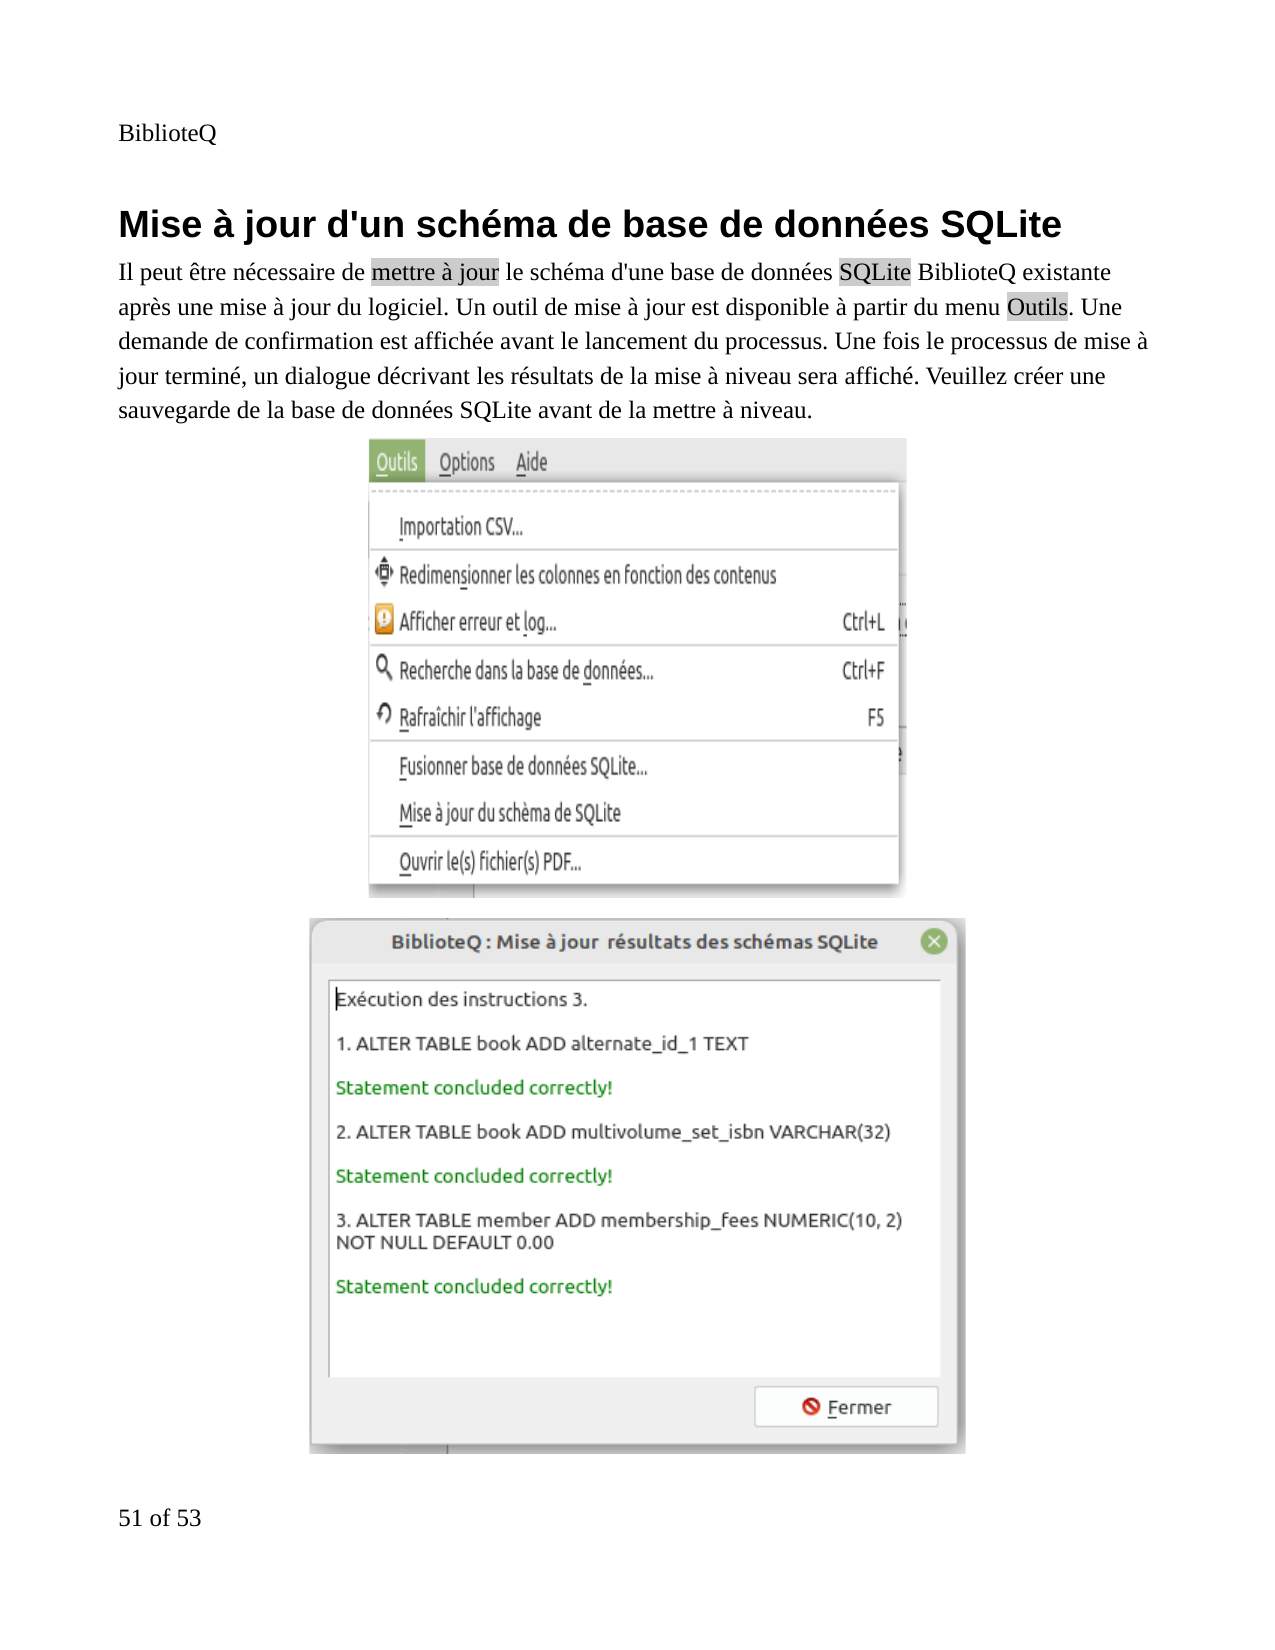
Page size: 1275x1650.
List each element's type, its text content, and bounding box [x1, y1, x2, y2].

subtitle Mise à jour d'un schéma de base de données SQLite [118, 201, 1157, 245]
picture [309, 918, 966, 1454]
picture [368, 438, 907, 898]
text Il peut être nécessaire de mettre à jour le schéma d'une base de données SQLite BiblioteQ existante après une mise à jour du logiciel. Un outil de mise à jour est disponible à partir du menu Outils. Une demande de confirmation est affichée avant le lancement du processus. Une fois le processus de mise à jour terminé, un dialogue décrivant les résultats de la mise à niveau sera affiché. Veuillez créer une sauvegarde de la base de données SQLite avant de la mettre à niveau. [118, 257, 1157, 424]
